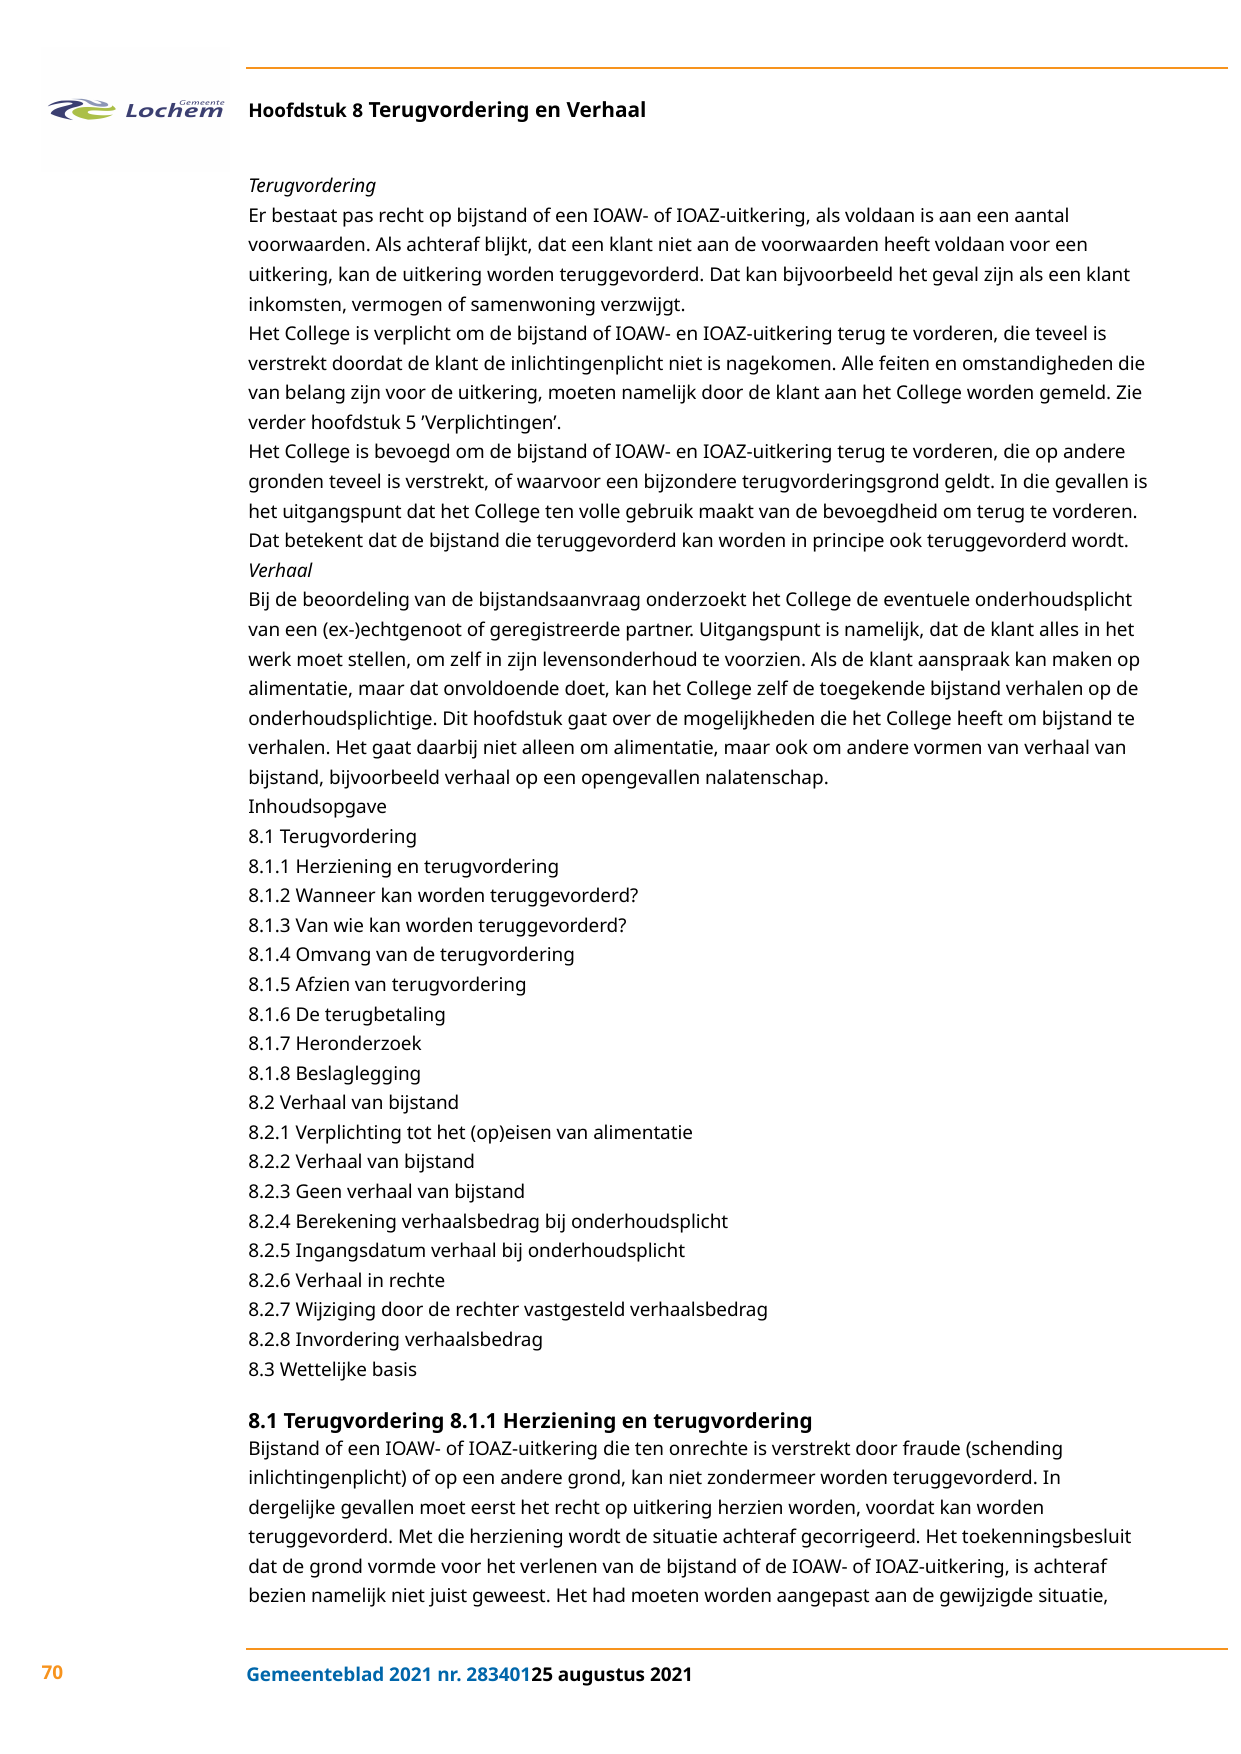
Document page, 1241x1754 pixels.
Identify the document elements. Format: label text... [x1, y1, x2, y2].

text 8.1.2 Wanneer kan worden teruggevorderd? [248, 882, 1152, 908]
text 8.1.8 Beslaglegging [248, 1060, 1152, 1086]
text 8.1.7 Heronderzoek [248, 1030, 1152, 1056]
text Verhaal [248, 557, 1152, 583]
text Het College is verplicht om de bijstand of IOAW- en IOAZ-uitkering terug te vorderen, die teveel is verstrekt doordat de klant de inlichtingenplicht niet is nagekomen. Alle feiten en omstandigheden die van belang zijn voor de uitkering, moeten namelijk door de klant aan het College worden gemeld. Zie verder hoofdstuk 5 ’Verplichtingen’. [248, 320, 1152, 435]
picture [41, 47, 231, 172]
text 8.1.6 De terugbetaling [248, 1001, 1152, 1027]
text Er bestaat pas recht op bijstand of een IOAW- of IOAZ-uitkering, als voldaan is aan een aantal voorwaarden. Als achteraf blijkt, dat een klant niet aan de voorwaarden heeft voldaan voor een uitkering, kan de uitkering worden teruggevorderd. Dat kan bijvoorbeeld het geval zijn als een klant inkomsten, vermogen of samenwoning verzwijgt. [248, 202, 1152, 317]
text 8.2.1 Verplichting tot het (op)eisen van alimentatie [248, 1119, 1152, 1145]
text 8.2.3 Geen verhaal van bijstand [248, 1178, 1152, 1204]
text 8.1.4 Omvang van de terugvordering [248, 942, 1152, 967]
text 8.3 Wettelijke basis [248, 1356, 1152, 1382]
text Inhoudsopgave [248, 794, 1152, 819]
text Bij de beoordeling van de bijstandsaanvraag onderzoekt het College de eventuele onderhoudsplicht van een (ex-)echtgenoot of geregistreerde partner. Uitgangspunt is namelijk, dat de klant alles in het werk moet stellen, om zelf in zijn levensonderhoud te voorzien. Als de klant aanspraak kan maken op alimentatie, maar dat onvoldoende doet, kan het College zelf de toegekende bijstand verhalen op de onderhoudsplichtige. Dit hoofdstuk gaat over de mogelijkheden die het College heeft om bijstand te verhalen. Het gaat daarbij niet alleen om alimentatie, maar ook om andere vormen van verhaal van bijstand, bijvoorbeeld verhaal op een opengevallen nalatenschap. [248, 587, 1152, 790]
text 8.2 Verhaal van bijstand [248, 1089, 1152, 1115]
text 8.1 Terugvordering 8.1.1 Herziening en terugvordering [248, 1406, 1152, 1435]
text 8.2.6 Verhaal in rechte [248, 1267, 1152, 1293]
text 8.2.5 Ingangsdatum verhaal bij onderhoudsplicht [248, 1237, 1152, 1263]
text 8.1.3 Van wie kan worden teruggevorderd? [248, 912, 1152, 938]
text Het College is bevoegd om de bijstand of IOAW- en IOAZ-uitkering terug te vorderen, die op andere gronden teveel is verstrekt, of waarvoor een bijzondere terugvorderingsgrond geldt. In die gevallen is het uitgangspunt dat het College ten volle gebruik maakt van de bevoegdheid om terug te vorderen. Dat betekent dat de bijstand die teruggevorderd kan worden in principe ook teruggevorderd wordt. [248, 439, 1152, 553]
text 8.2.4 Berekening verhaalsbedrag bij onderhoudsplicht [248, 1208, 1152, 1234]
text Terugvordering [248, 172, 1152, 198]
text Bijstand of een IOAW- of IOAZ-uitkering die ten onrechte is verstrekt door fraude (schending inlichtingenplicht) of op een andere grond, kan niet zondermeer worden teruggevorderd. In dergelijke gevallen moet eerst het recht op uitkering herzien worden, voordat kan worden teruggevorderd. Met die herziening wordt de situatie achteraf gecorrigeerd. Het toekenningsbesluit dat de grond vormde voor het verlenen van de bijstand of de IOAW- of IOAZ-uitkering, is achteraf bezien namelijk niet juist geweest. Het had moeten worden aangepast aan de gewijzigde situatie, [248, 1435, 1152, 1608]
text 8.2.7 Wijziging door de rechter vastgesteld verhaalsbedrag [248, 1297, 1152, 1322]
text 8.2.8 Invordering verhaalsbedrag [248, 1326, 1152, 1352]
text 8.1.1 Herziening en terugvordering [248, 853, 1152, 879]
text 8.1 Terugvordering [248, 823, 1152, 849]
text 8.1.5 Afzien van terugvordering [248, 971, 1152, 997]
text Hoofdstuk 8 Terugvordering en Verhaal [248, 95, 1152, 123]
text 8.2.2 Verhaal van bijstand [248, 1149, 1152, 1174]
